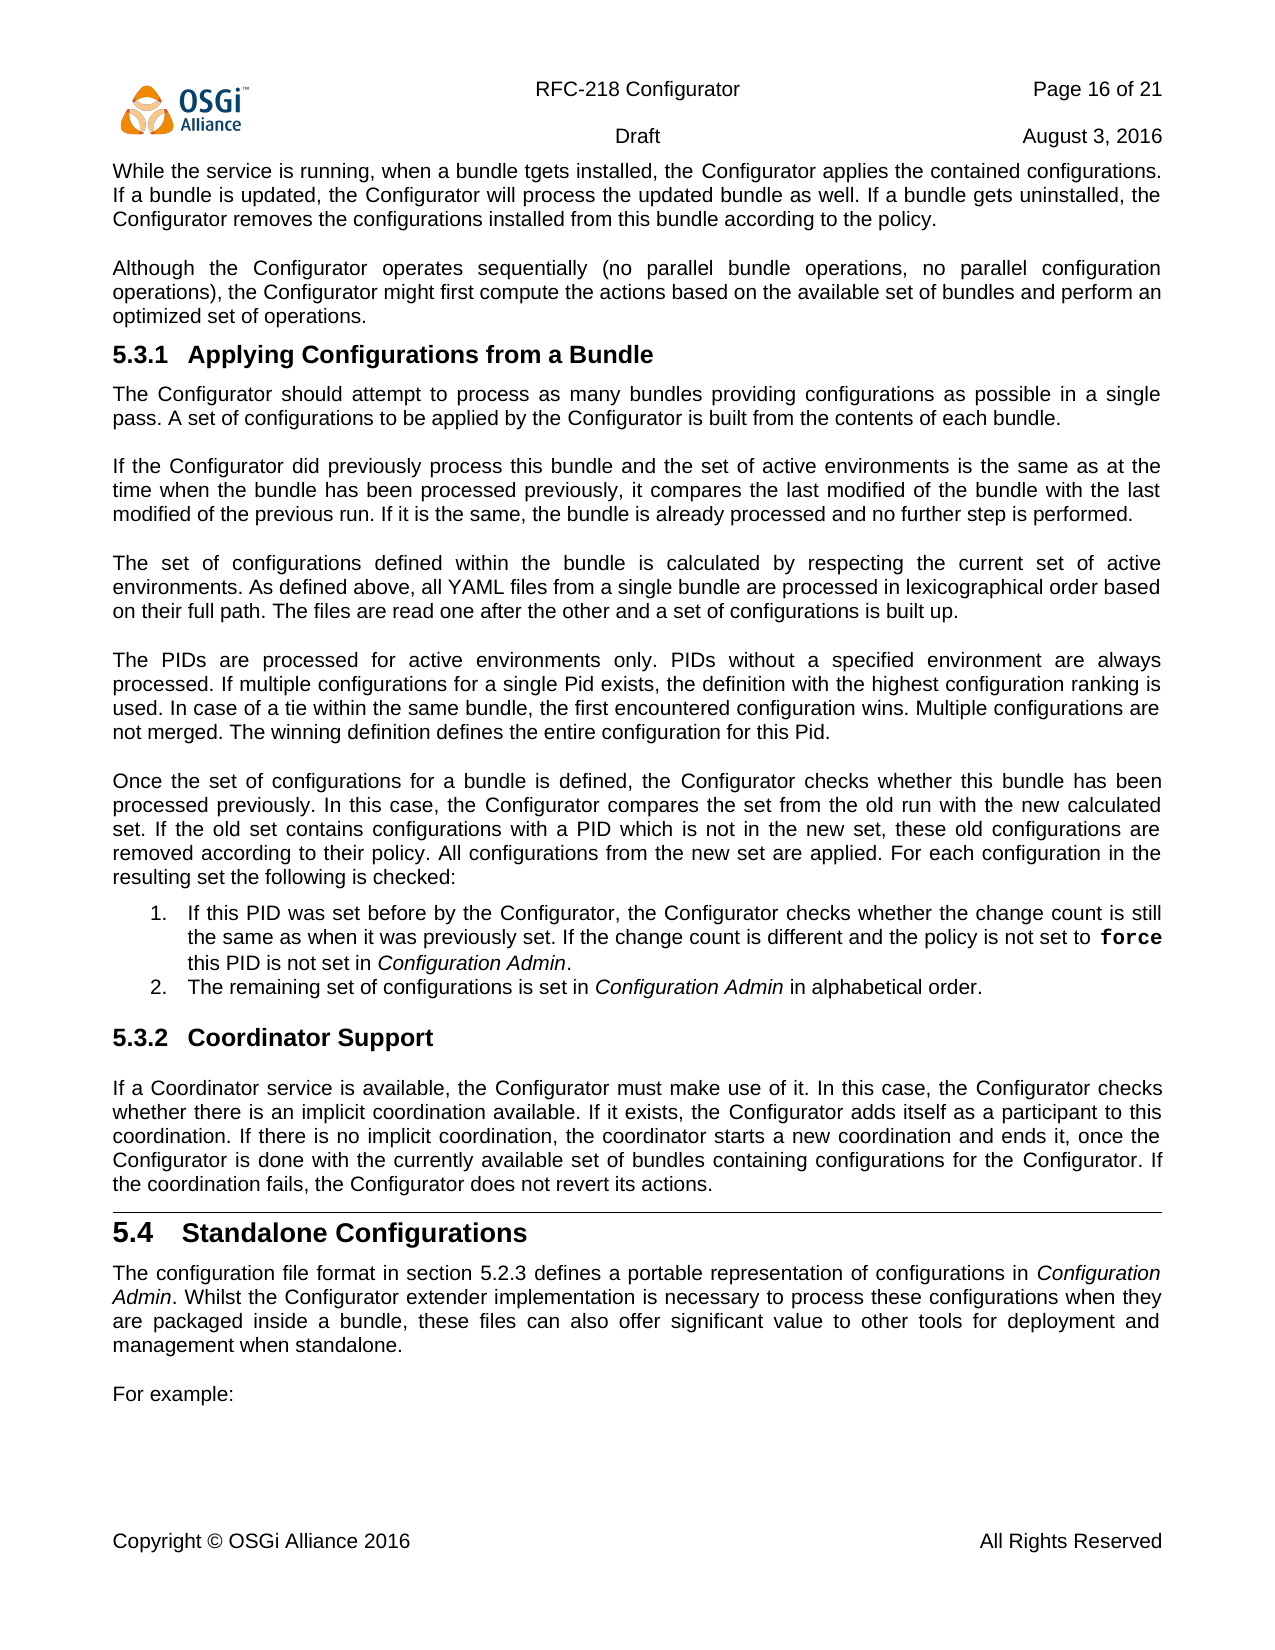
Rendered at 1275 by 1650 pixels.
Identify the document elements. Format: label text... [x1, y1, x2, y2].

picture [113, 78, 257, 142]
text The PIDs are processed for active environments only. PIDs without a specified environment are always processed. If multiple configurations for a single Pid exists, the definition with the highest configuration ranking is used. In case of a tie within the same bundle, the first encountered configuration wins. Multiple configurations are not merged. The winning definition defines the entire configuration for this Pid. [112, 648, 1162, 744]
text For example: [112, 1382, 1162, 1406]
list If this PID was set before by the Configurator, the Configurator checks whether the change count is still the same as when it was previously set. If the change count is different and the policy is not set to force this PID is not set in Configuration Admin. [150, 901, 1162, 975]
text Although the Configurator operates sequentially (no parallel bundle operations, no parallel configuration operations), the Configurator might first compute the actions based on the available set of bundles and perform an optimized set of operations. [112, 256, 1162, 328]
subtitle Coordinator Support [112, 1023, 1162, 1052]
text The set of configurations defined within the bundle is calculated by respecting the current set of active environments. As defined above, all YAML files from a single bundle are processed in lexicographical order based on their full path. The files are read one after the other and a set of configurations is built up. [112, 551, 1162, 623]
text While the service is running, when a bundle tgets installed, the Configurator applies the contained configurations. If a bundle is updated, the Configurator will process the updated bundle as well. If a bundle gets uninstalled, the Configurator removes the configurations installed from this bundle according to the policy. [112, 159, 1162, 231]
text If a Coordinator service is available, the Configurator must make use of it. In this case, the Configurator checks whether there is an implicit coordination available. If it exists, the Configurator adds itself as a participant to this coordination. If there is no implicit coordination, the coordinator starts a new coordination and ends it, once the Configurator is done with the currently available set of bundles containing configurations for the Configurator. If the coordination fails, the Configurator does not revert its actions. [112, 1076, 1162, 1195]
subtitle Applying Configurations from a Bundle [112, 340, 1162, 369]
text If the Configurator did previously process this bundle and the set of active environments is the same as at the time when the bundle has been processed previously, it compares the last modified of the bundle with the last modified of the previous run. If it is the same, the bundle is already processed and no further step is performed. [112, 454, 1162, 526]
list The remaining set of configurations is set in Configuration Admin in alphabetical order. [150, 975, 1162, 999]
text The configuration file format in section 5.2.3 defines a portable representation of configurations in Configuration Admin. Whilst the Configurator extender implementation is necessary to process these configurations when they are packaged inside a bundle, these files can also offer significant value to other tools for deployment and management when standalone. [112, 1261, 1162, 1357]
subtitle Standalone Configurations [112, 1213, 1162, 1249]
text Once the set of configurations for a bundle is defined, the Configurator checks whether this bundle has been processed previously. In this case, the Configurator compares the set from the old run with the new calculated set. If the old set contains configurations with a PID which is not in the new set, these old configurations are removed according to their policy. All configurations from the new set are applied. For each configuration in the resulting set the following is checked: [112, 769, 1162, 889]
text The Configurator should attempt to process as many bundles providing configurations as possible in a single pass. A set of configurations to be applied by the Configurator is built from the contents of each bundle. [112, 381, 1162, 429]
